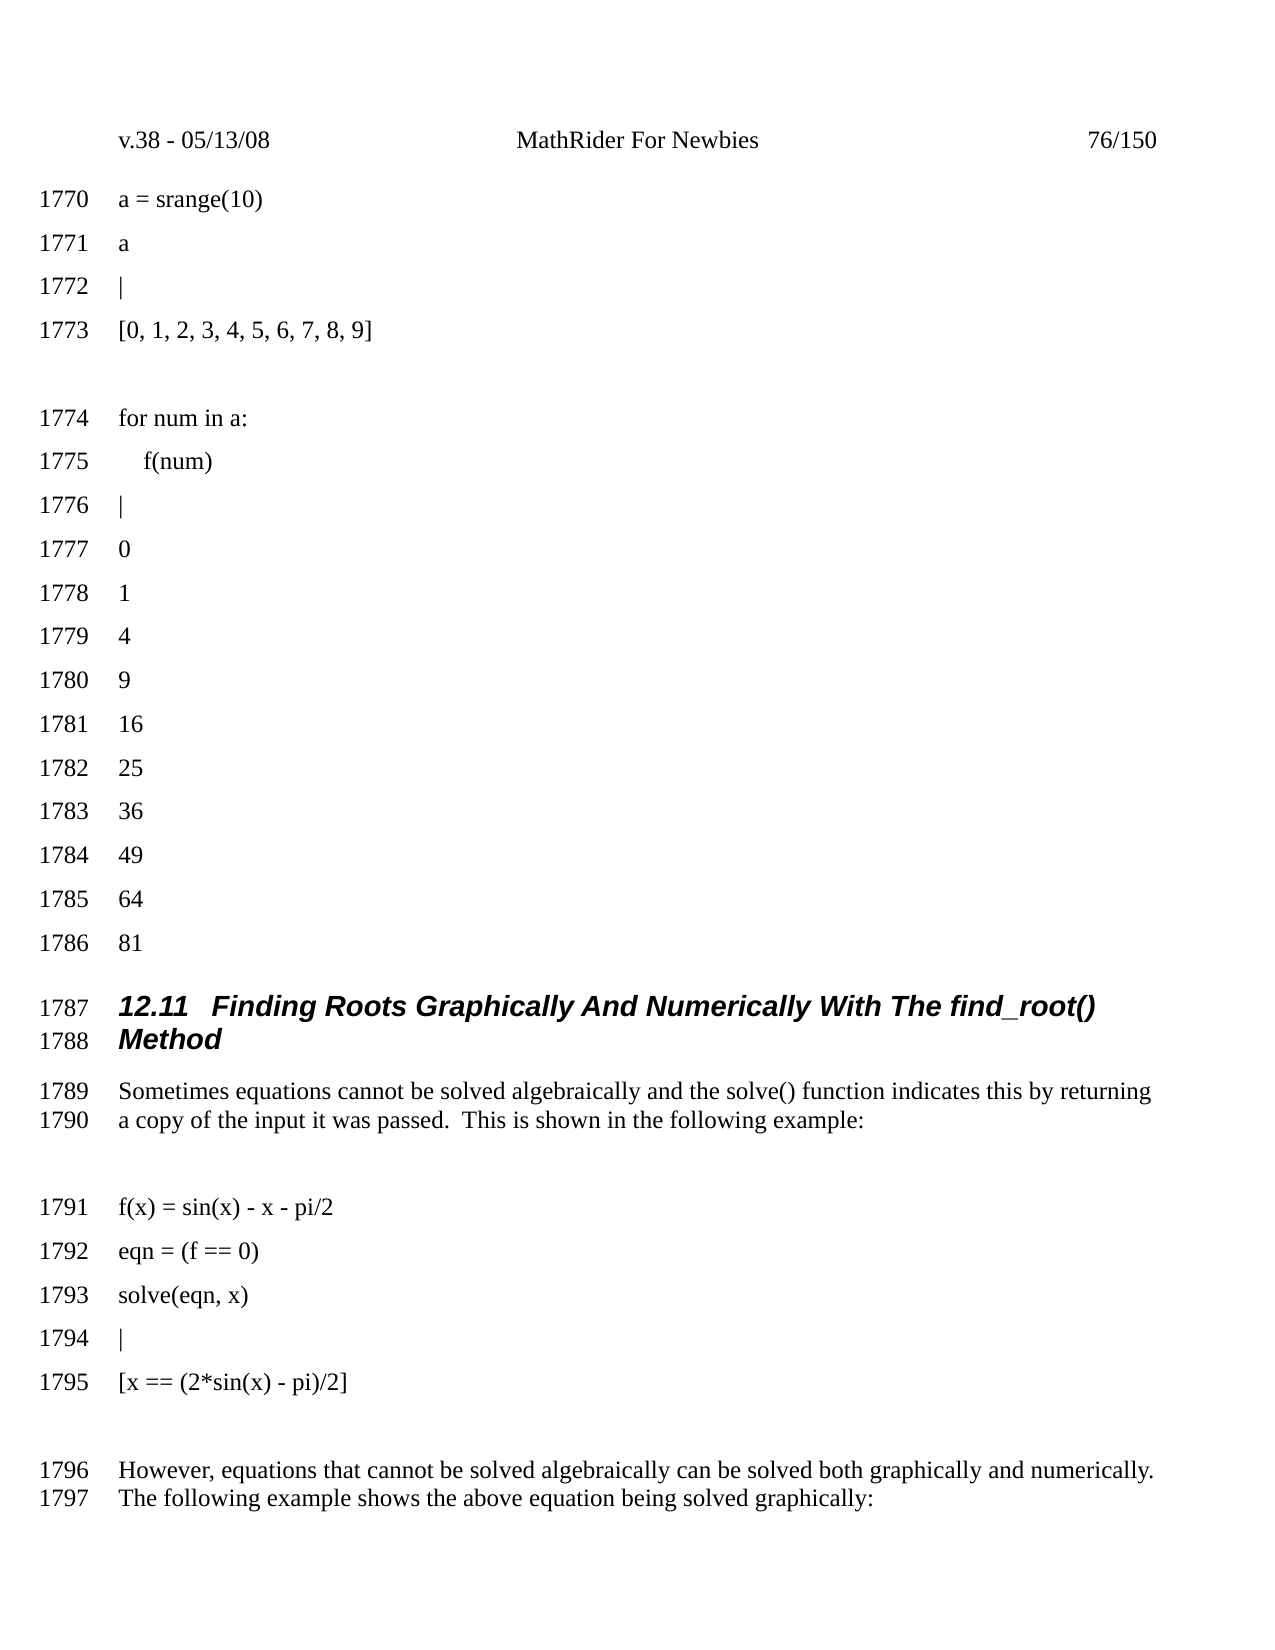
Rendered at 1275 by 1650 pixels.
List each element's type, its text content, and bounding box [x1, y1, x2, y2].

text a [118, 228, 1157, 256]
text a = srange(10) [118, 184, 1157, 213]
text | [118, 1323, 1157, 1352]
text solve(eqn, x) [118, 1280, 1157, 1308]
text Sometimes equations cannot be solved algebraically and the solve() function indicates this by returning a copy of the input it was passed. This is shown in the following example: [118, 1076, 1157, 1133]
text f(x) = sin(x) - x - pi/2 [118, 1192, 1157, 1221]
text 49 [118, 840, 1157, 869]
text 0 [118, 534, 1157, 563]
text 4 [118, 621, 1157, 650]
subtitle Finding Roots Graphically And Numerically With The find_root() Method [118, 989, 1157, 1056]
text 9 [118, 665, 1157, 694]
text 1 [118, 578, 1157, 606]
text 25 [118, 753, 1157, 781]
text However, equations that cannot be solved algebraically can be solved both graphically and numerically. The following example shows the above equation being solved graphically: [118, 1455, 1157, 1512]
text eqn = (f == 0) [118, 1236, 1157, 1265]
text | [118, 271, 1157, 300]
text 64 [118, 884, 1157, 913]
text | [118, 490, 1157, 519]
text 81 [118, 928, 1157, 956]
text 16 [118, 709, 1157, 738]
text [x == (2*sin(x) - pi)/2] [118, 1367, 1157, 1396]
text 36 [118, 796, 1157, 825]
text f(num) [118, 446, 1157, 475]
text [0, 1, 2, 3, 4, 5, 6, 7, 8, 9] [118, 315, 1157, 344]
text for num in a: [118, 403, 1157, 431]
